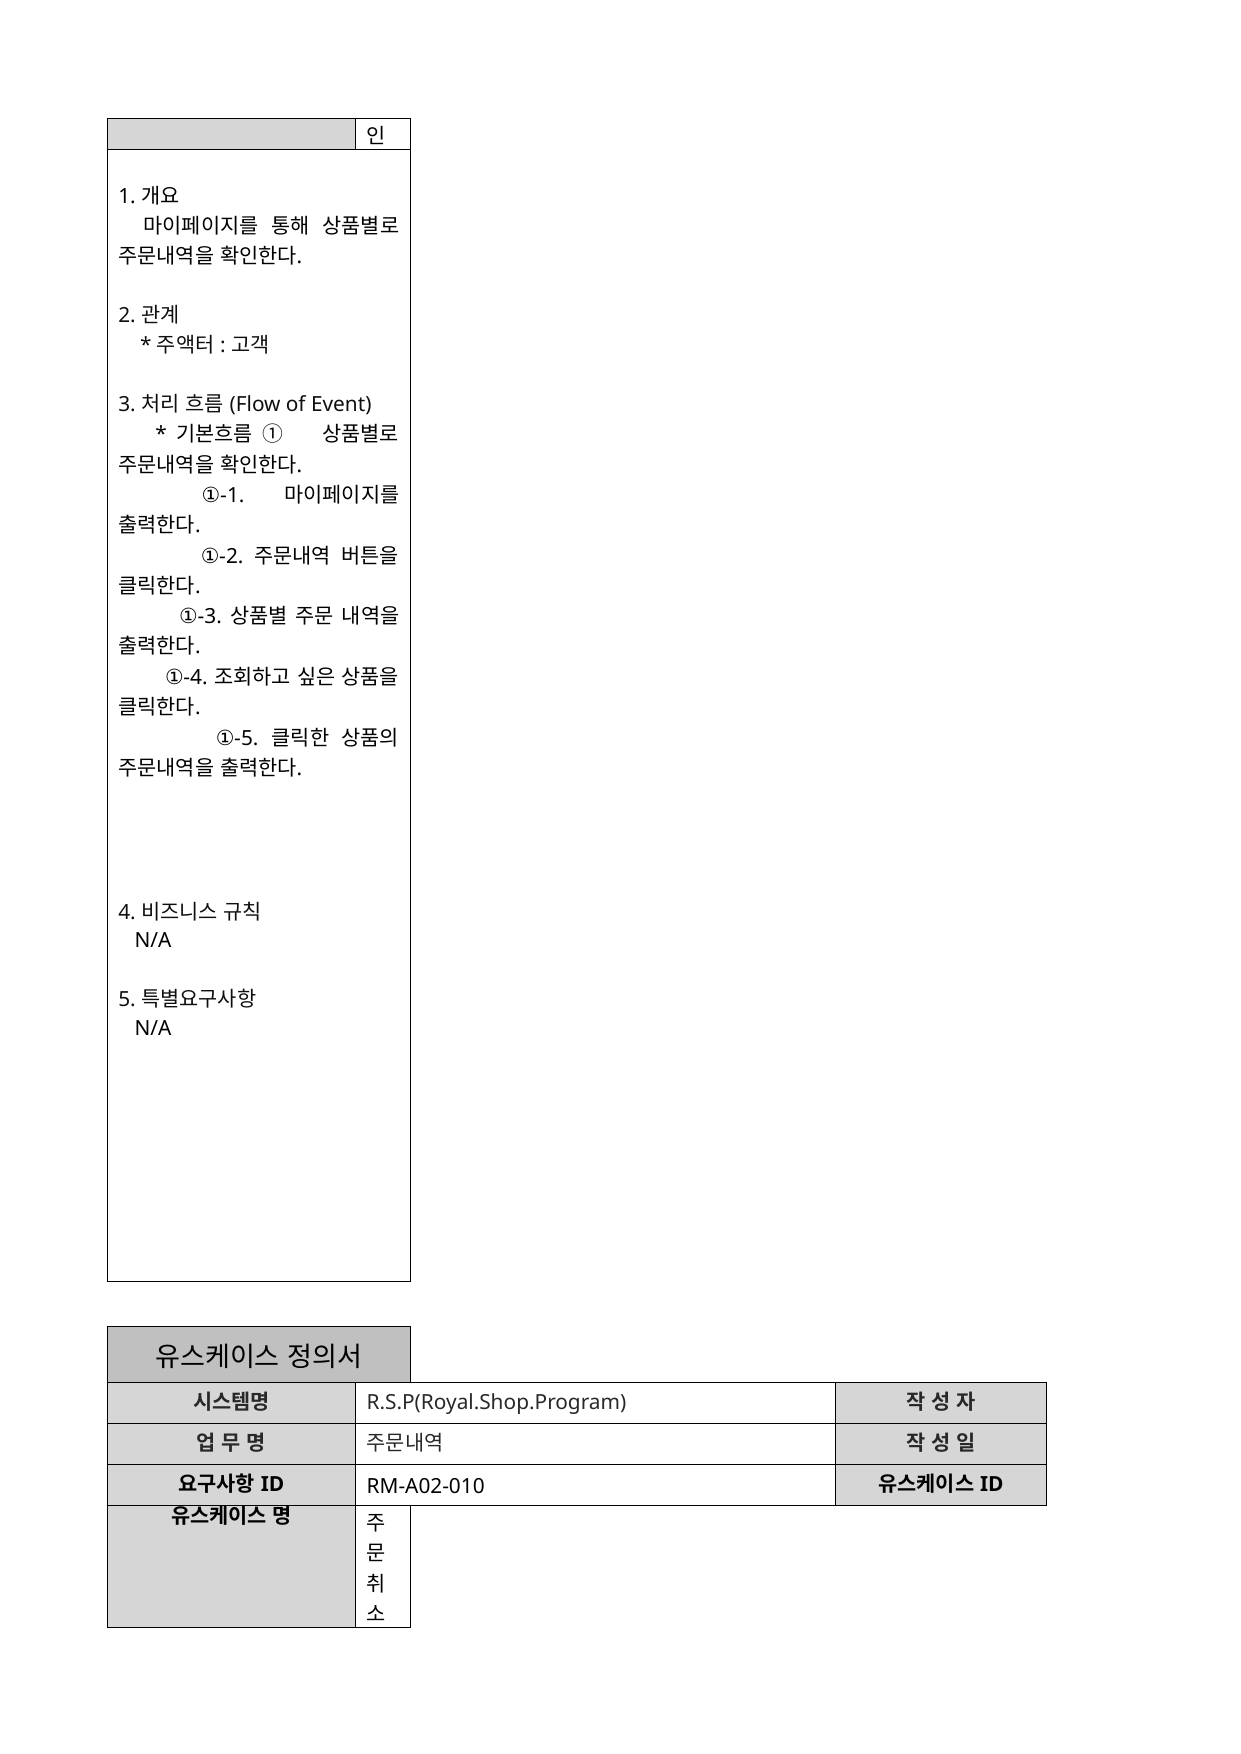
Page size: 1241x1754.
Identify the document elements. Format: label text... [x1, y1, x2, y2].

table_header 유스케이스 정의서 [108, 1327, 410, 1382]
table_cell 작 성 자 [836, 1383, 1046, 1423]
table_cell 시스템명 [108, 1383, 355, 1423]
table_cell R.S.P(Royal.Shop.Program) [356, 1383, 835, 1423]
table_cell 인 [356, 119, 410, 149]
table_cell [108, 119, 355, 149]
table_cell 1. 개요 마이페이지를 통해 상품별로 주문내역을 확인한다. 2. 관계 * 주액터 : 고객 3. 처리 흐름 (Flow of Event) * 기본흐름 ① 상품별로 주문내역을 확인한다. ①-1. 마이페이지를 출력한다. ①-2. 주문내역 버튼을 클릭한다. ①-3. 상품별 주문 내역을 출력한다. ①-4. 조회하고 싶은 상품을 클릭한다. ①-5. 클릭한 상품의 주문내역을 출력한다. 4. 비즈니스 규칙 N/A 5. 특별요구사항 N/A [108, 150, 410, 1281]
table_cell 주문내역 [356, 1424, 835, 1464]
table_cell [411, 149, 1046, 1281]
table_cell 유스케이스 명 [108, 1506, 355, 1627]
table_cell 주문취소 [356, 1506, 410, 1627]
table_cell 작 성 일 [836, 1424, 1046, 1464]
table_header [411, 1326, 1046, 1382]
table_cell 요구사항 ID [108, 1465, 355, 1505]
table_cell [411, 1506, 1046, 1627]
table_cell [411, 118, 1046, 149]
table_cell 유스케이스 ID [836, 1465, 1046, 1505]
table_cell 업 무 명 [108, 1424, 355, 1464]
table_cell RM-A02-010 [356, 1465, 835, 1505]
